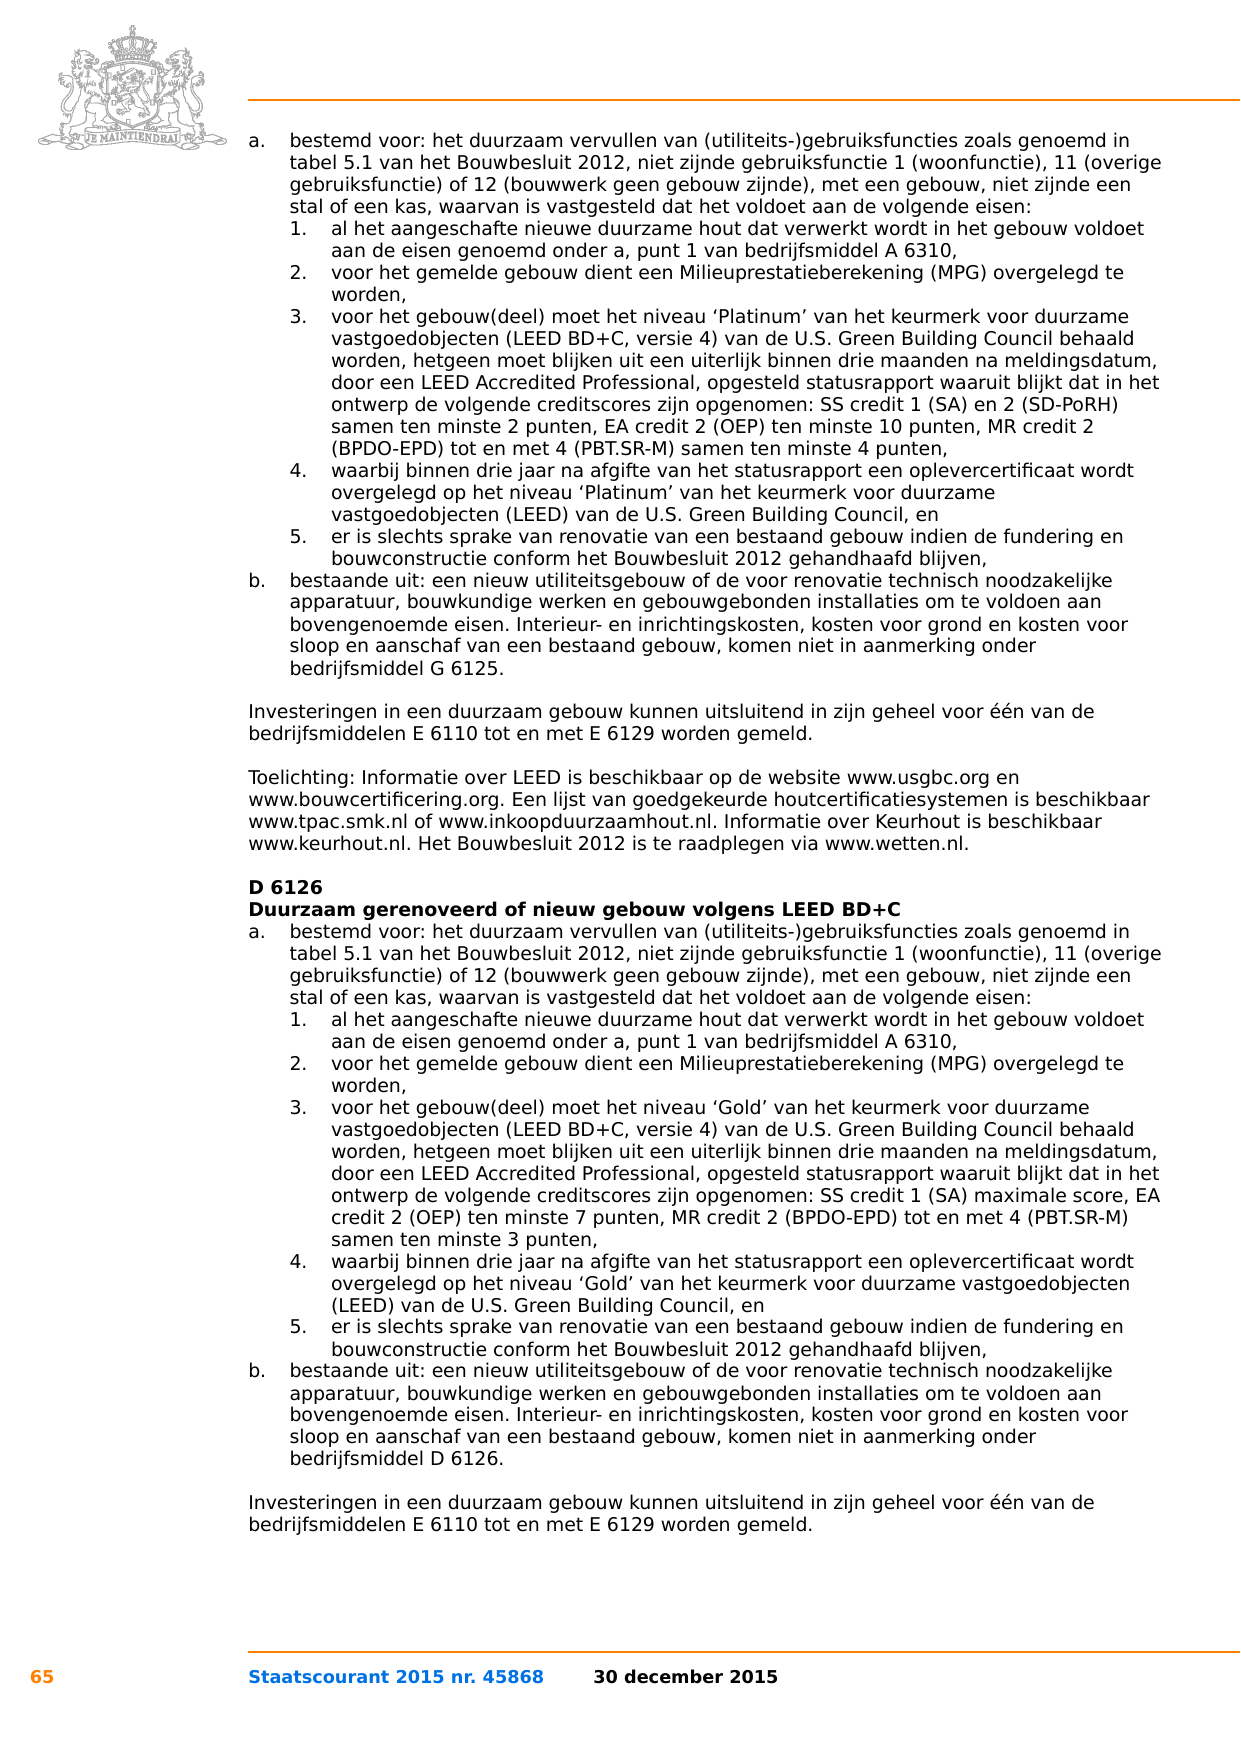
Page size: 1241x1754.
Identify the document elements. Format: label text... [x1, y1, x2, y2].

text 5. er is slechts sprake van renovatie van een bestaand gebouw indien de fundering en bouwconstructie conform het Bouwbesluit 2012 gehandhaafd blijven, [289, 1316, 1163, 1360]
text 1. al het aangeschafte nieuwe duurzame hout dat verwerkt wordt in het gebouw voldoet aan de eisen genoemd onder a, punt 1 van bedrijfsmiddel A 6310, [289, 1009, 1163, 1053]
text 3. voor het gebouw(deel) moet het niveau ‘Gold’ van het keurmerk voor duurzame vastgoedobjecten (LEED BD+C, versie 4) van de U.S. Green Building Council behaald worden, hetgeen moet blijken uit een uiterlijk binnen drie maanden na meldingsdatum, door een LEED Accredited Professional, opgesteld statusrapport waaruit blijkt dat in het ontwerp de volgende creditscores zijn opgenomen: SS credit 1 (SA) maximale score, EA credit 2 (OEP) ten minste 7 punten, MR credit 2 (BPDO-EPD) tot en met 4 (PBT.SR-M) samen ten minste 3 punten, [289, 1097, 1163, 1251]
text 2. voor het gemelde gebouw dient een Milieuprestatieberekening (MPG) overgelegd te worden, [289, 1053, 1163, 1097]
text Toelichting: Informatie over LEED is beschikbaar op de website www.usgbc.org en www.bouwcertificering.org. Een lijst van goedgekeurde houtcertificatiesystemen is beschikbaar www.tpac.smk.nl of www.inkoopduurzaamhout.nl. Informatie over Keurhout is beschikbaar www.keurhout.nl. Het Bouwbesluit 2012 is te raadplegen via www.wetten.nl. [248, 767, 1163, 855]
text 3. voor het gebouw(deel) moet het niveau ‘Platinum’ van het keurmerk voor duurzame vastgoedobjecten (LEED BD+C, versie 4) van de U.S. Green Building Council behaald worden, hetgeen moet blijken uit een uiterlijk binnen drie maanden na meldingsdatum, door een LEED Accredited Professional, opgesteld statusrapport waaruit blijkt dat in het ontwerp de volgende creditscores zijn opgenomen: SS credit 1 (SA) en 2 (SD-PoRH) samen ten minste 2 punten, EA credit 2 (OEP) ten minste 10 punten, MR credit 2 (BPDO-EPD) tot en met 4 (PBT.SR-M) samen ten minste 4 punten, [289, 306, 1163, 459]
text 4. waarbij binnen drie jaar na afgifte van het statusrapport een oplevercertificaat wordt overgelegd op het niveau ‘Platinum’ van het keurmerk voor duurzame vastgoedobjecten (LEED) van de U.S. Green Building Council, en [289, 459, 1163, 526]
text Investeringen in een duurzaam gebouw kunnen uitsluitend in zijn geheel voor één van de bedrijfsmiddelen E 6110 tot en met E 6129 worden gemeld. [248, 701, 1163, 745]
text b. bestaande uit: een nieuw utiliteitsgebouw of de voor renovatie technisch noodzakelijke apparatuur, bouwkundige werken en gebouwgebonden installaties om te voldoen aan bovengenoemde eisen. Interieur- en inrichtingskosten, kosten voor grond en kosten voor sloop en aanschaf van een bestaand gebouw, komen niet in aanmerking onder bedrijfsmiddel G 6125. [248, 569, 1163, 679]
text b. bestaande uit: een nieuw utiliteitsgebouw of de voor renovatie technisch noodzakelijke apparatuur, bouwkundige werken en gebouwgebonden installaties om te voldoen aan bovengenoemde eisen. Interieur- en inrichtingskosten, kosten voor grond en kosten voor sloop en aanschaf van een bestaand gebouw, komen niet in aanmerking onder bedrijfsmiddel D 6126. [248, 1360, 1163, 1470]
text 5. er is slechts sprake van renovatie van een bestaand gebouw indien de fundering en bouwconstructie conform het Bouwbesluit 2012 gehandhaafd blijven, [289, 526, 1163, 569]
text a. bestemd voor: het duurzaam vervullen van (utiliteits-)gebruiksfuncties zoals genoemd in tabel 5.1 van het Bouwbesluit 2012, niet zijnde gebruiksfunctie 1 (woonfunctie), 11 (overige gebruiksfunctie) of 12 (bouwwerk geen gebouw zijnde), met een gebouw, niet zijnde een stal of een kas, waarvan is vastgesteld dat het voldoet aan de volgende eisen: [248, 130, 1163, 218]
text a. bestemd voor: het duurzaam vervullen van (utiliteits-)gebruiksfuncties zoals genoemd in tabel 5.1 van het Bouwbesluit 2012, niet zijnde gebruiksfunctie 1 (woonfunctie), 11 (overige gebruiksfunctie) of 12 (bouwwerk geen gebouw zijnde), met een gebouw, niet zijnde een stal of een kas, waarvan is vastgesteld dat het voldoet aan de volgende eisen: [248, 921, 1163, 1009]
text 4. waarbij binnen drie jaar na afgifte van het statusrapport een oplevercertificaat wordt overgelegd op het niveau ‘Gold’ van het keurmerk voor duurzame vastgoedobjecten (LEED) van de U.S. Green Building Council, en [289, 1251, 1163, 1316]
text 1. al het aangeschafte nieuwe duurzame hout dat verwerkt wordt in het gebouw voldoet aan de eisen genoemd onder a, punt 1 van bedrijfsmiddel A 6310, [289, 218, 1163, 262]
text D 6126 [248, 877, 1163, 899]
text Duurzaam gerenoveerd of nieuw gebouw volgens LEED BD+C [248, 899, 1163, 921]
picture [38, 25, 227, 150]
text Investeringen in een duurzaam gebouw kunnen uitsluitend in zijn geheel voor één van de bedrijfsmiddelen E 6110 tot en met E 6129 worden gemeld. [248, 1492, 1163, 1536]
text 2. voor het gemelde gebouw dient een Milieuprestatieberekening (MPG) overgelegd te worden, [289, 262, 1163, 306]
